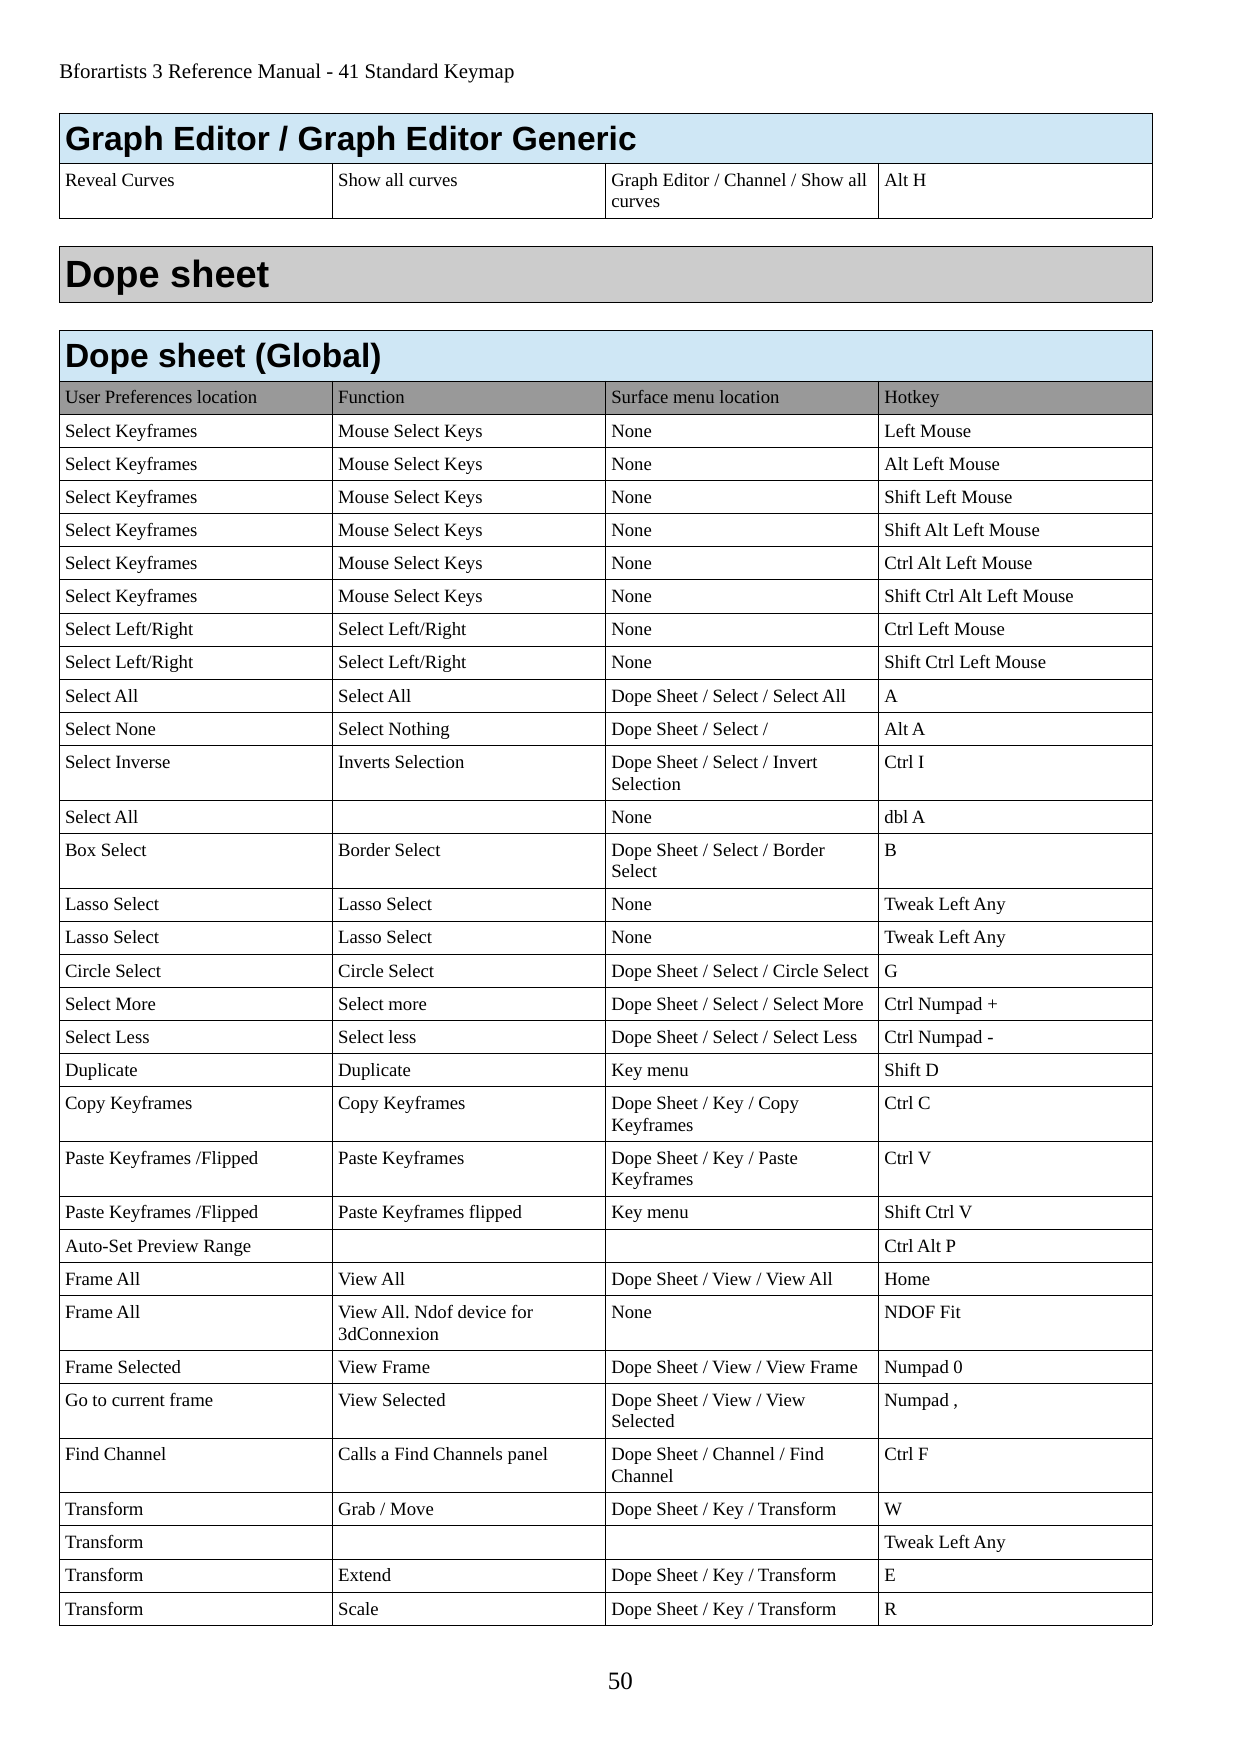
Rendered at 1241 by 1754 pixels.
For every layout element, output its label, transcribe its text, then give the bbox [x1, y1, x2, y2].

table_cell Mouse Select Keys [333, 415, 605, 447]
table_cell Paste Keyframes flipped [333, 1197, 605, 1229]
table_cell Circle Select [333, 955, 605, 987]
table_cell Function [333, 382, 605, 414]
table_cell Select Keyframes [60, 547, 332, 579]
table_cell Lasso Select [60, 889, 332, 921]
table_cell Duplicate [333, 1054, 605, 1086]
table_cell Dope Sheet / Select / Circle Select [606, 955, 878, 987]
table_cell Dope Sheet / Key / Transform [606, 1593, 878, 1625]
table_cell Select Left/Right [60, 614, 332, 646]
table_cell None [606, 547, 878, 579]
table_cell Dope Sheet / Channel / Find Channel [606, 1439, 878, 1492]
table_cell Ctrl Numpad - [879, 1021, 1152, 1053]
table_cell Shift Left Mouse [879, 481, 1152, 513]
table_cell Mouse Select Keys [333, 448, 605, 480]
table_cell Dope Sheet / Select / Select More [606, 988, 878, 1020]
table_cell Circle Select [60, 955, 332, 987]
table_cell Select None [60, 713, 332, 745]
table_cell Mouse Select Keys [333, 547, 605, 579]
table_cell Alt H [879, 164, 1152, 217]
table_cell [606, 1230, 878, 1262]
table_cell Surface menu location [606, 382, 878, 414]
table_cell Lasso Select [333, 889, 605, 921]
table_cell Select Inverse [60, 746, 332, 800]
table_cell W [879, 1493, 1152, 1525]
table_cell Inverts Selection [333, 746, 605, 800]
table_cell Dope Sheet / Key / Copy Keyframes [606, 1087, 878, 1141]
table_cell None [606, 1296, 878, 1350]
table_cell Select Keyframes [60, 448, 332, 480]
table_cell Select less [333, 1021, 605, 1053]
table_cell Select Nothing [333, 713, 605, 745]
table_cell Dope Sheet / Key / Paste Keyframes [606, 1142, 878, 1196]
table_cell Show all curves [333, 164, 605, 217]
table_cell Paste Keyframes /Flipped [60, 1142, 332, 1196]
table_cell Select Less [60, 1021, 332, 1053]
table_cell Tweak Left Any [879, 889, 1152, 921]
table_cell Home [879, 1263, 1152, 1295]
table_cell Calls a Find Channels panel [333, 1439, 605, 1492]
table_cell Scale [333, 1593, 605, 1625]
table_cell Frame All [60, 1296, 332, 1350]
table_cell Mouse Select Keys [333, 514, 605, 546]
table_cell G [879, 955, 1152, 987]
table_cell None [606, 922, 878, 954]
table_cell Mouse Select Keys [333, 481, 605, 513]
table_cell Shift D [879, 1054, 1152, 1086]
table_cell Dope Sheet / Select / Border Select [606, 834, 878, 887]
table_cell Border Select [333, 834, 605, 887]
table_cell Key menu [606, 1054, 878, 1086]
table_cell Copy Keyframes [333, 1087, 605, 1141]
table_cell Transform [60, 1560, 332, 1592]
table_cell Lasso Select [333, 922, 605, 954]
table_cell Select Keyframes [60, 481, 332, 513]
table_header Dope sheet [60, 247, 1152, 302]
table_cell None [606, 801, 878, 833]
table_cell Grab / Move [333, 1493, 605, 1525]
table_cell A [879, 680, 1152, 712]
table_cell Dope Sheet / View / View Frame [606, 1351, 878, 1383]
table_cell None [606, 580, 878, 612]
table_cell Transform [60, 1593, 332, 1625]
table_cell Select Keyframes [60, 514, 332, 546]
table_cell Graph Editor / Channel / Show all curves [606, 164, 878, 217]
table_cell Numpad , [879, 1384, 1152, 1437]
table_cell Left Mouse [879, 415, 1152, 447]
table_cell [333, 801, 605, 833]
table_cell None [606, 481, 878, 513]
table_cell Ctrl V [879, 1142, 1152, 1196]
table_cell Alt A [879, 713, 1152, 745]
table_cell Frame Selected [60, 1351, 332, 1383]
table_cell Mouse Select Keys [333, 580, 605, 612]
table_cell Dope Sheet / Key / Transform [606, 1493, 878, 1525]
table_cell [333, 1230, 605, 1262]
table_cell [606, 1526, 878, 1558]
table_cell None [606, 514, 878, 546]
table_cell Numpad 0 [879, 1351, 1152, 1383]
table_cell Ctrl Alt Left Mouse [879, 547, 1152, 579]
table_cell None [606, 614, 878, 646]
table_cell Shift Ctrl Alt Left Mouse [879, 580, 1152, 612]
table_cell Select All [60, 801, 332, 833]
table_cell [333, 1526, 605, 1558]
table_cell Transform [60, 1493, 332, 1525]
table_cell Copy Keyframes [60, 1087, 332, 1141]
table_cell Dope Sheet / Select / Select All [606, 680, 878, 712]
table_cell Dope Sheet / Key / Transform [606, 1560, 878, 1592]
table_cell Extend [333, 1560, 605, 1592]
table_cell Ctrl Numpad + [879, 988, 1152, 1020]
table_cell Shift Ctrl Left Mouse [879, 647, 1152, 679]
table_cell Hotkey [879, 382, 1152, 414]
table_cell Dope Sheet / Select / Select Less [606, 1021, 878, 1053]
table_cell NDOF Fit [879, 1296, 1152, 1350]
table_cell Transform [60, 1526, 332, 1558]
table_cell Alt Left Mouse [879, 448, 1152, 480]
table_cell Select More [60, 988, 332, 1020]
table_cell Auto-Set Preview Range [60, 1230, 332, 1262]
table_cell Select Keyframes [60, 580, 332, 612]
table_cell Go to current frame [60, 1384, 332, 1437]
table_cell None [606, 415, 878, 447]
table_cell B [879, 834, 1152, 887]
table_cell Ctrl C [879, 1087, 1152, 1141]
table_cell R [879, 1593, 1152, 1625]
table_cell None [606, 889, 878, 921]
table_cell Lasso Select [60, 922, 332, 954]
table_cell Select more [333, 988, 605, 1020]
table_cell Find Channel [60, 1439, 332, 1492]
table_cell Duplicate [60, 1054, 332, 1086]
table_cell Ctrl Left Mouse [879, 614, 1152, 646]
table_cell Select All [60, 680, 332, 712]
table_cell Select All [333, 680, 605, 712]
table_cell View Frame [333, 1351, 605, 1383]
table_cell Select Left/Right [333, 647, 605, 679]
table_cell Ctrl F [879, 1439, 1152, 1492]
table_cell Dope Sheet / Select / [606, 713, 878, 745]
table_cell Shift Alt Left Mouse [879, 514, 1152, 546]
table_cell Reveal Curves [60, 164, 332, 217]
table_header Graph Editor / Graph Editor Generic [60, 114, 1152, 163]
table_cell Paste Keyframes [333, 1142, 605, 1196]
table_cell None [606, 647, 878, 679]
table_cell Dope Sheet / View / View Selected [606, 1384, 878, 1437]
table_cell Select Left/Right [333, 614, 605, 646]
table_cell User Preferences location [60, 382, 332, 414]
table_cell Select Left/Right [60, 647, 332, 679]
table_cell Dope Sheet / View / View All [606, 1263, 878, 1295]
table_cell Shift Ctrl V [879, 1197, 1152, 1229]
table_cell View Selected [333, 1384, 605, 1437]
table_cell Dope Sheet / Select / Invert Selection [606, 746, 878, 800]
table_cell Tweak Left Any [879, 922, 1152, 954]
table_header Dope sheet (Global) [60, 331, 1152, 381]
table_cell Box Select [60, 834, 332, 887]
table_cell Select Keyframes [60, 415, 332, 447]
table_cell View All. Ndof device for 3dConnexion [333, 1296, 605, 1350]
table_cell Key menu [606, 1197, 878, 1229]
table_cell dbl A [879, 801, 1152, 833]
table_cell Tweak Left Any [879, 1526, 1152, 1558]
table_cell Ctrl I [879, 746, 1152, 800]
table_cell None [606, 448, 878, 480]
table_cell Frame All [60, 1263, 332, 1295]
table_cell Paste Keyframes /Flipped [60, 1197, 332, 1229]
table_cell E [879, 1560, 1152, 1592]
table_cell Ctrl Alt P [879, 1230, 1152, 1262]
table_cell View All [333, 1263, 605, 1295]
